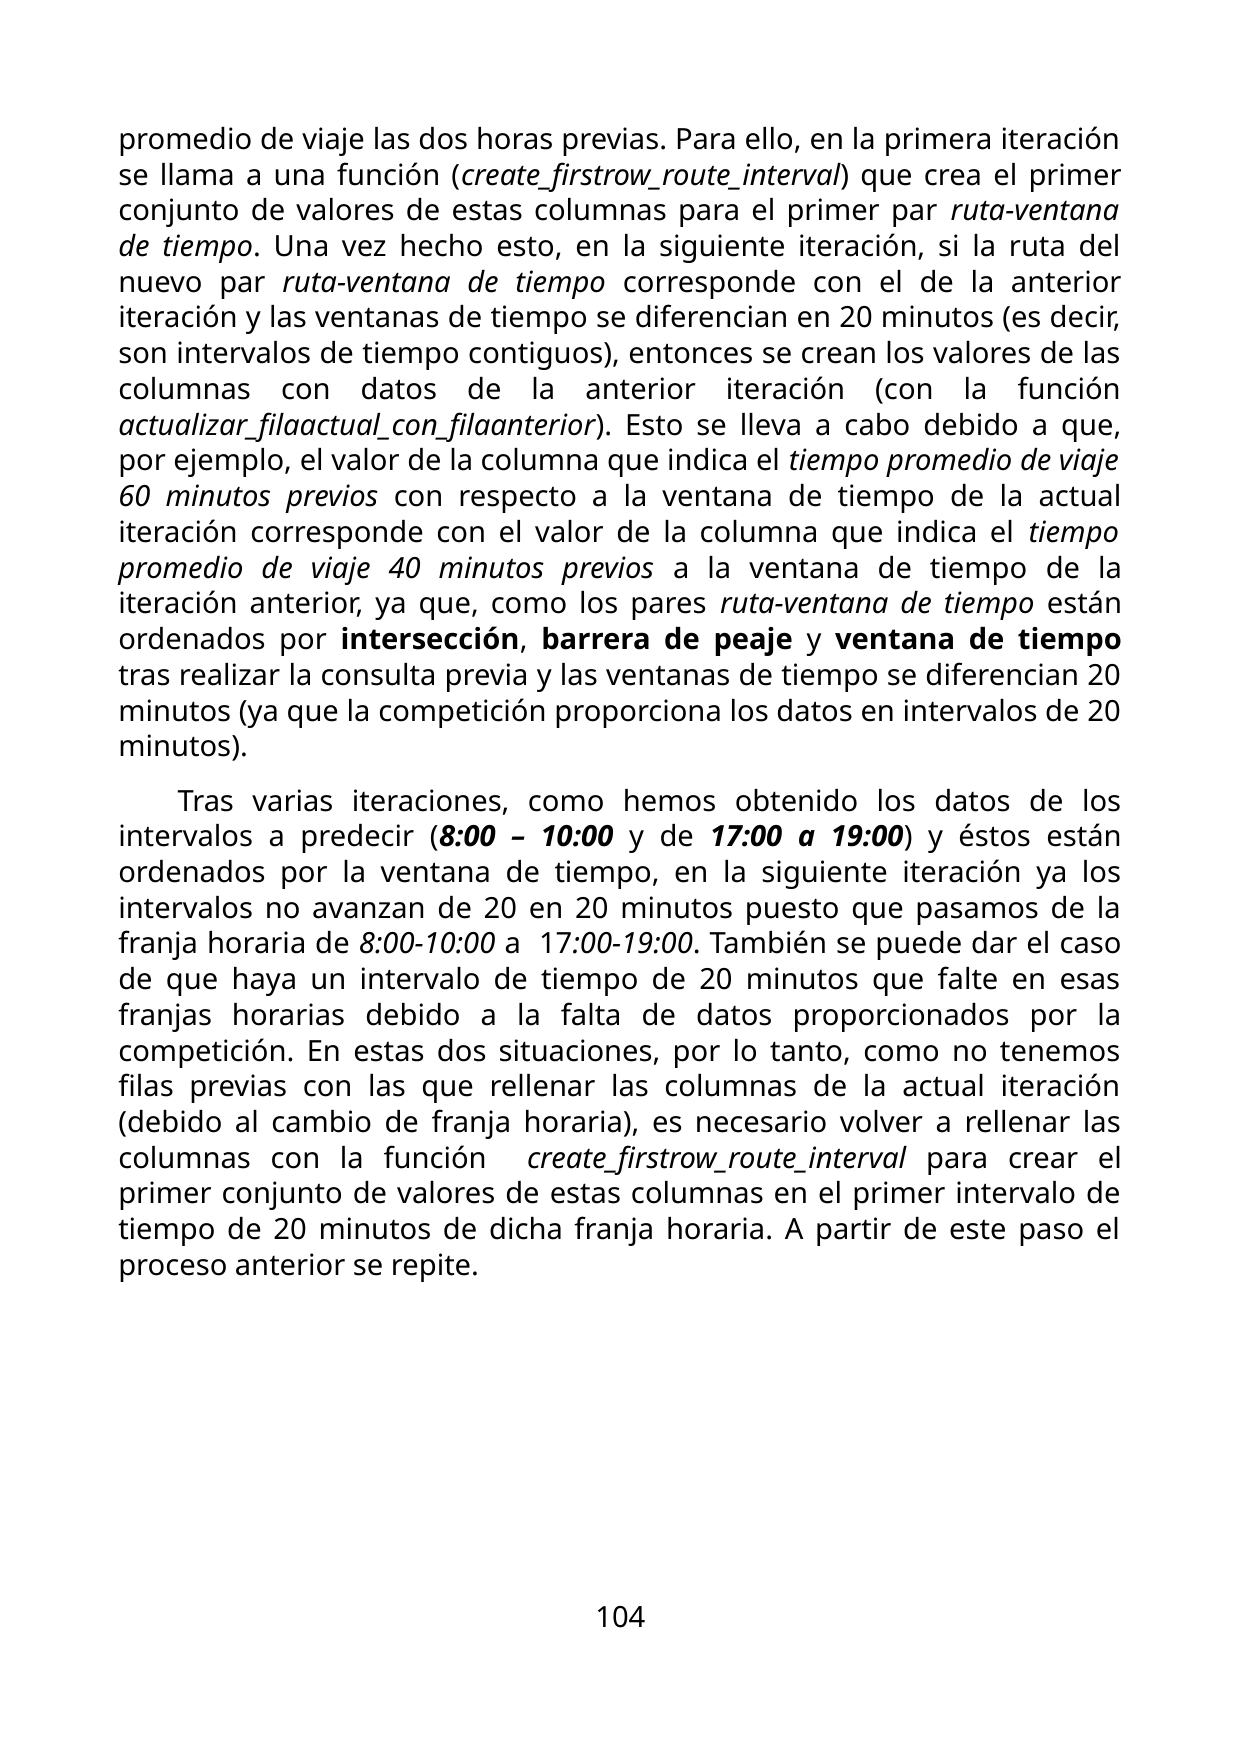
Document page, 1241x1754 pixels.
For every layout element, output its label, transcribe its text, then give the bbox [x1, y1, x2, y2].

text Tras varias iteraciones, como hemos obtenido los datos de los intervalos a predecir (8:00 – 10:00 y de 17:00 a 19:00) y éstos están ordenados por la ventana de tiempo, en la siguiente iteración ya los intervalos no avanzan de 20 en 20 minutos puesto que pasamos de la franja horaria de 8:00-10:00 a 17:00-19:00. También se puede dar el caso de que haya un intervalo de tiempo de 20 minutos que falte en esas franjas horarias debido a la falta de datos proporcionados por la competición. En estas dos situaciones, por lo tanto, como no tenemos filas previas con las que rellenar las columnas de la actual iteración (debido al cambio de franja horaria), es necesario volver a rellenar las columnas con la función create_firstrow_route_interval para crear el primer conjunto de valores de estas columnas en el primer intervalo de tiempo de 20 minutos de dicha franja horaria. A partir de este paso el proceso anterior se repite. [118, 780, 1122, 1284]
text promedio de viaje las dos horas previas. Para ello, en la primera iteración se llama a una función (create_firstrow_route_interval) que crea el primer conjunto de valores de estas columnas para el primer par ruta-ventana de tiempo. Una vez hecho esto, en la siguiente iteración, si la ruta del nuevo par ruta-ventana de tiempo corresponde con el de la anterior iteración y las ventanas de tiempo se diferencian en 20 minutos (es decir, son intervalos de tiempo contiguos), entonces se crean los valores de las columnas con datos de la anterior iteración (con la función actualizar_filaactual_con_filaanterior). Esto se lleva a cabo debido a que, por ejemplo, el valor de la columna que indica el tiempo promedio de viaje 60 minutos previos con respecto a la ventana de tiempo de la actual iteración corresponde con el valor de la columna que indica el tiempo promedio de viaje 40 minutos previos a la ventana de tiempo de la iteración anterior, ya que, como los pares ruta-ventana de tiempo están ordenados por intersección, barrera de peaje y ventana de tiempo tras realizar la consulta previa y las ventanas de tiempo se diferencian 20 minutos (ya que la competición proporciona los datos en intervalos de 20 minutos). [118, 118, 1122, 765]
